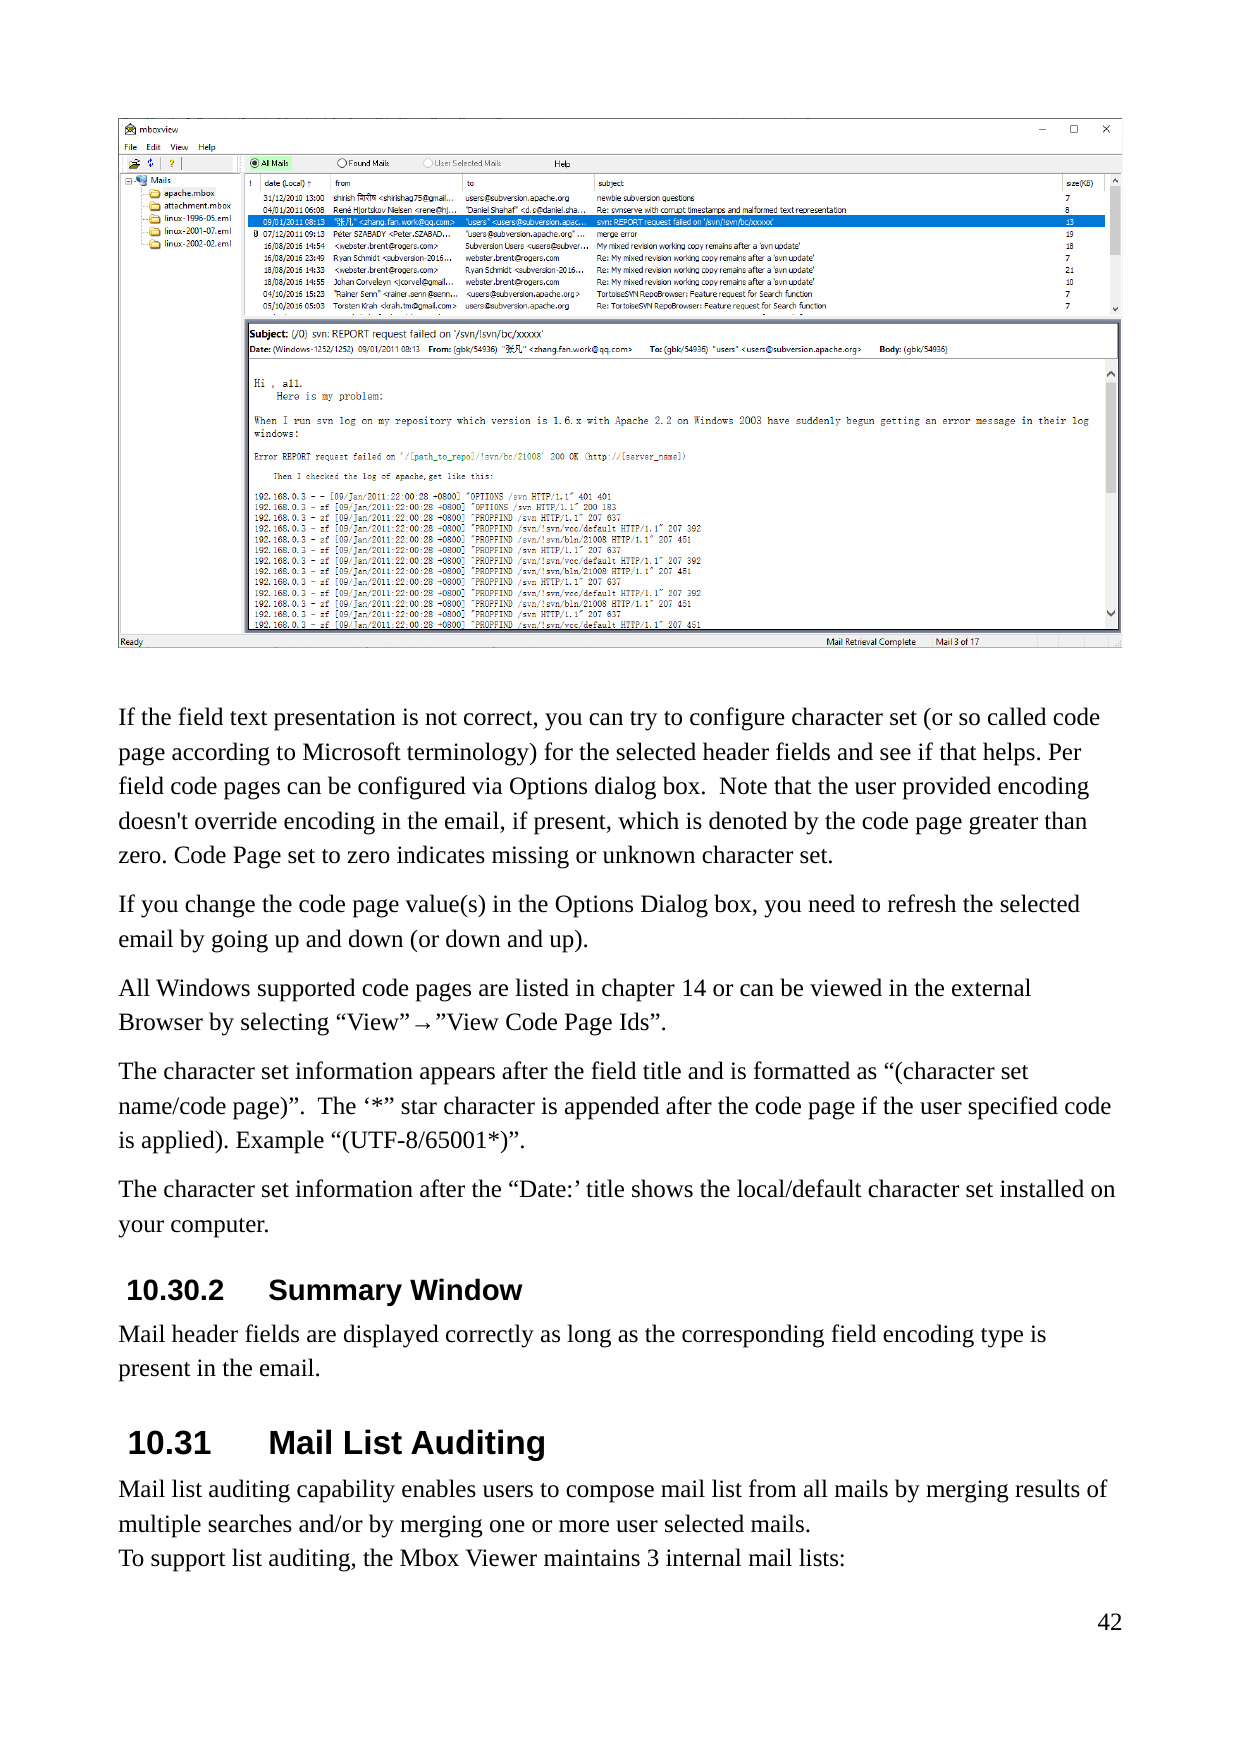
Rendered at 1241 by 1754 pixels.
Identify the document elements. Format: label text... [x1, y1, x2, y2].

picture [118, 118, 1123, 648]
subtitle Mail List Auditing [118, 1423, 1122, 1462]
text The character set information after the “Date:’ title shows the local/default character set installed on your computer. [118, 1174, 1122, 1238]
subtitle Summary Window [118, 1272, 1122, 1306]
text If you change the code page value(s) in the Options Dialog box, you need to refresh the selected email by going up and down (or down and up). [118, 889, 1122, 952]
text Mail list auditing capability enables users to compose mail list from all mails by merging results of multiple searches and/or by merging one or more user selected mails. To support list auditing, the Mbox Viewer maintains 3 internal mail lists: [118, 1474, 1122, 1572]
text Mail header fields are displayed correctly as long as the corresponding field encoding type is present in the email. [118, 1319, 1122, 1382]
text All Windows supported code pages are listed in chapter 14 or can be viewed in the external Browser by selecting “View”→”View Code Page Ids”. [118, 973, 1122, 1036]
text If the field text presentation is not correct, you can try to configure character set (or so called code page according to Microsoft terminology) for the selected header fields and see if that helps. Per field code pages can be configured via Options dialog box. Note that the user provided encoding doesn't override encoding in the email, if present, which is denoted by the code page greater than zero. Code Page set to zero indicates missing or unknown character set. [118, 702, 1122, 869]
text The character set information appears after the field title and is formatted as “(character set name/code page)”. The ‘*” star character is appended after the code page if the user specified code is applied). Example “(UTF-8/65001*)”. [118, 1056, 1122, 1154]
